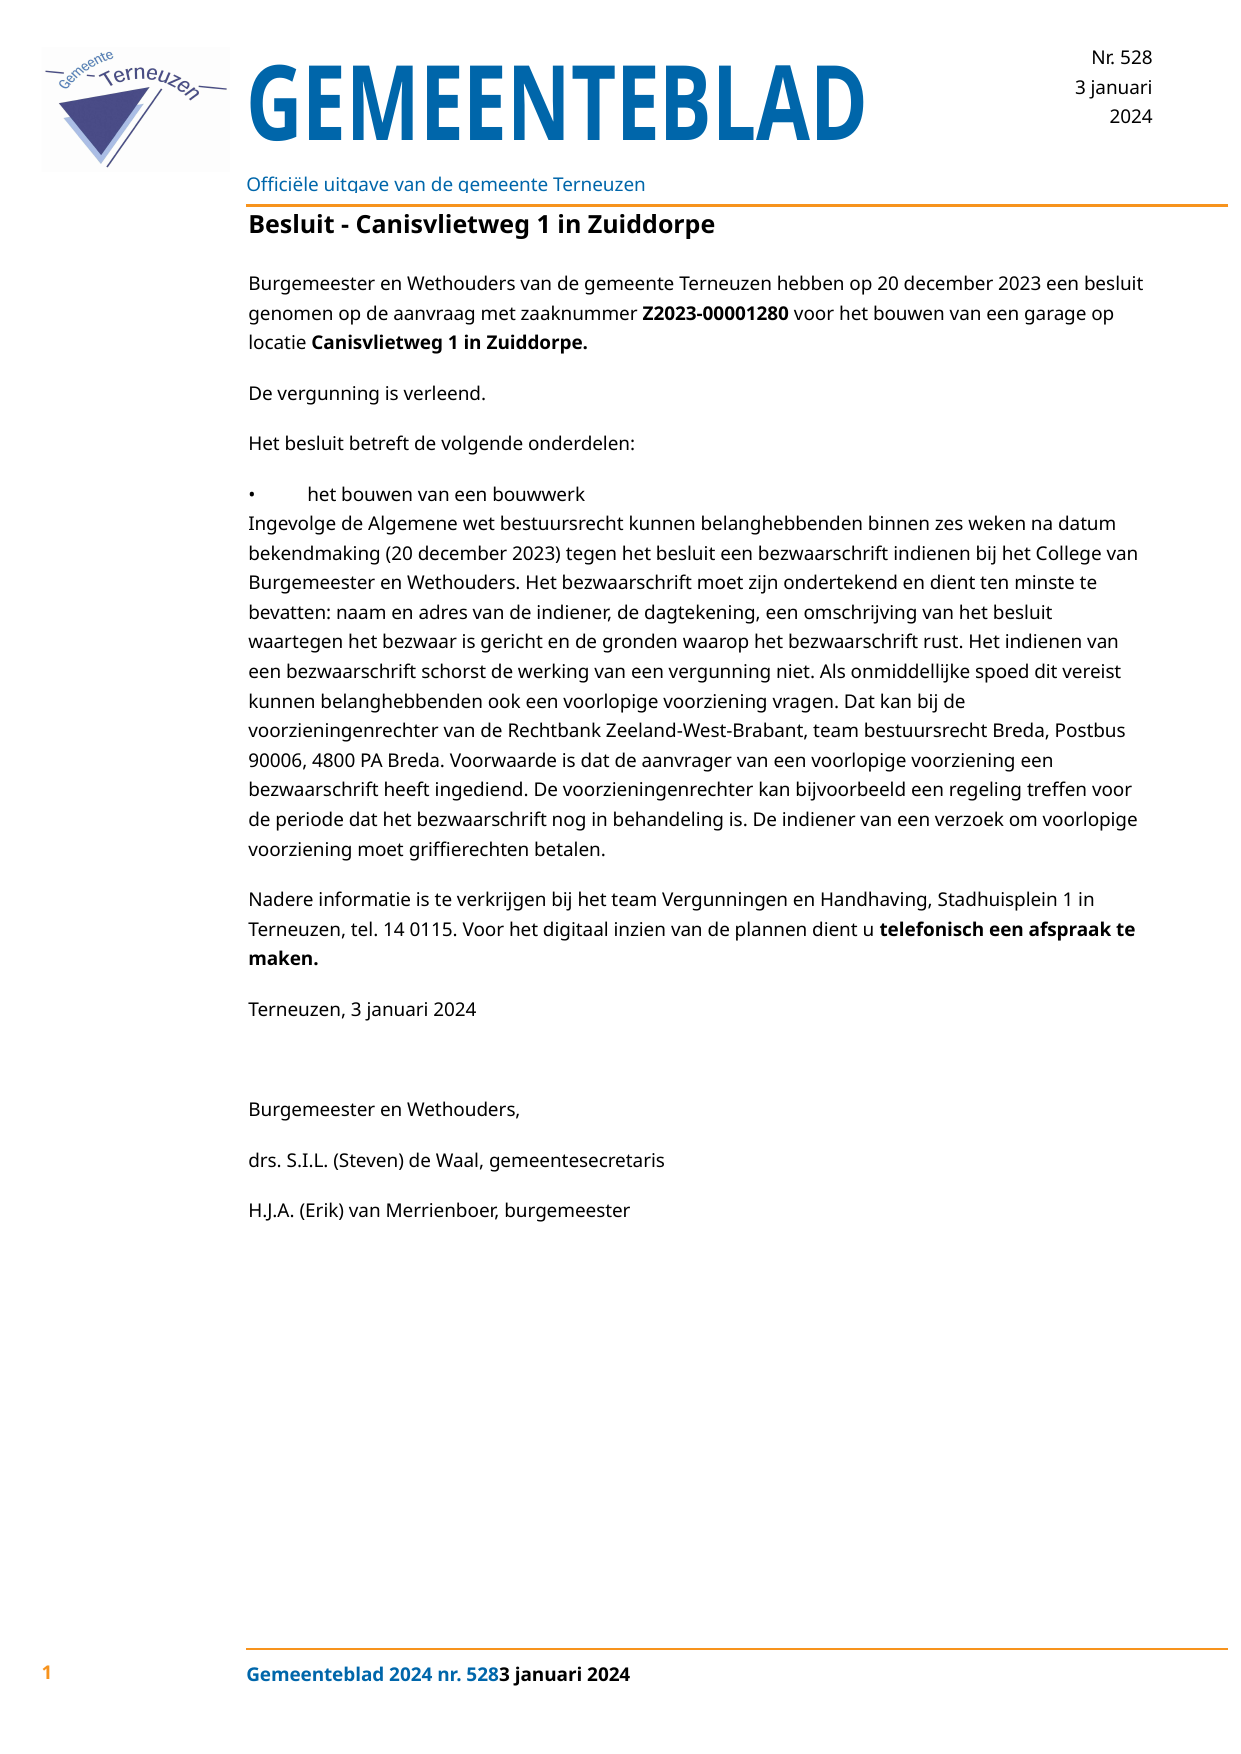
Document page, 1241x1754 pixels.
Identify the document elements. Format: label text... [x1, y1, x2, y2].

text H.J.A. (Erik) van Merrienboer, burgemeester [248, 1197, 1152, 1223]
text drs. S.I.L. (Steven) de Waal, gemeentesecretaris [248, 1147, 1152, 1173]
picture [41, 47, 231, 172]
text Burgemeester en Wethouders van de gemeente Terneuzen hebben op 20 december 2023 een besluit genomen op de aanvraag met zaaknummer Z2023-00001280 voor het bouwen van een garage op locatie Canisvlietweg 1 in Zuiddorpe. [248, 270, 1152, 355]
text Nadere informatie is te verkrijgen bij het team Vergunningen en Handhaving, Stadhuisplein 1 in Terneuzen, tel. 14 0115. Voor het digitaal inzien van de plannen dient u telefonisch een afspraak te maken. [248, 886, 1152, 971]
text Terneuzen, 3 januari 2024 [248, 996, 1152, 1021]
text Het besluit betreft de volgende onderdelen: [248, 430, 1152, 456]
text De vergunning is verleend. [248, 380, 1152, 406]
text Besluit - Canisvlietweg 1 in Zuiddorpe [248, 207, 1152, 241]
text Burgemeester en Wethouders, [248, 1097, 1152, 1122]
text Ingevolge de Algemene wet bestuursrecht kunnen belanghebbenden binnen zes weken na datum bekendmaking (20 december 2023) tegen het besluit een bezwaarschrift indienen bij het College van Burgemeester en Wethouders. Het bezwaarschrift moet zijn ondertekend en dient ten minste te bevatten: naam en adres van de indiener, de dagtekening, een omschrijving van het besluit waartegen het bezwaar is gericht en de gronden waarop het bezwaarschrift rust. Het indienen van een bezwaarschrift schorst de werking van een vergunning niet. Als onmiddellijke spoed dit vereist kunnen belanghebbenden ook een voorlopige voorziening vragen. Dat kan bij de voorzieningenrechter van de Rechtbank Zeeland-West-Brabant, team bestuursrecht Breda, Postbus 90006, 4800 PA Breda. Voorwaarde is dat de aanvrager van een voorlopige voorziening een bezwaarschrift heeft ingediend. De voorzieningenrechter kan bijvoorbeeld een regeling treffen voor de periode dat het bezwaarschrift nog in behandeling is. De indiener van een verzoek om voorlopige voorziening moet griffierechten betalen. [248, 510, 1152, 861]
list het bouwen van een bouwwerk [248, 481, 1152, 506]
